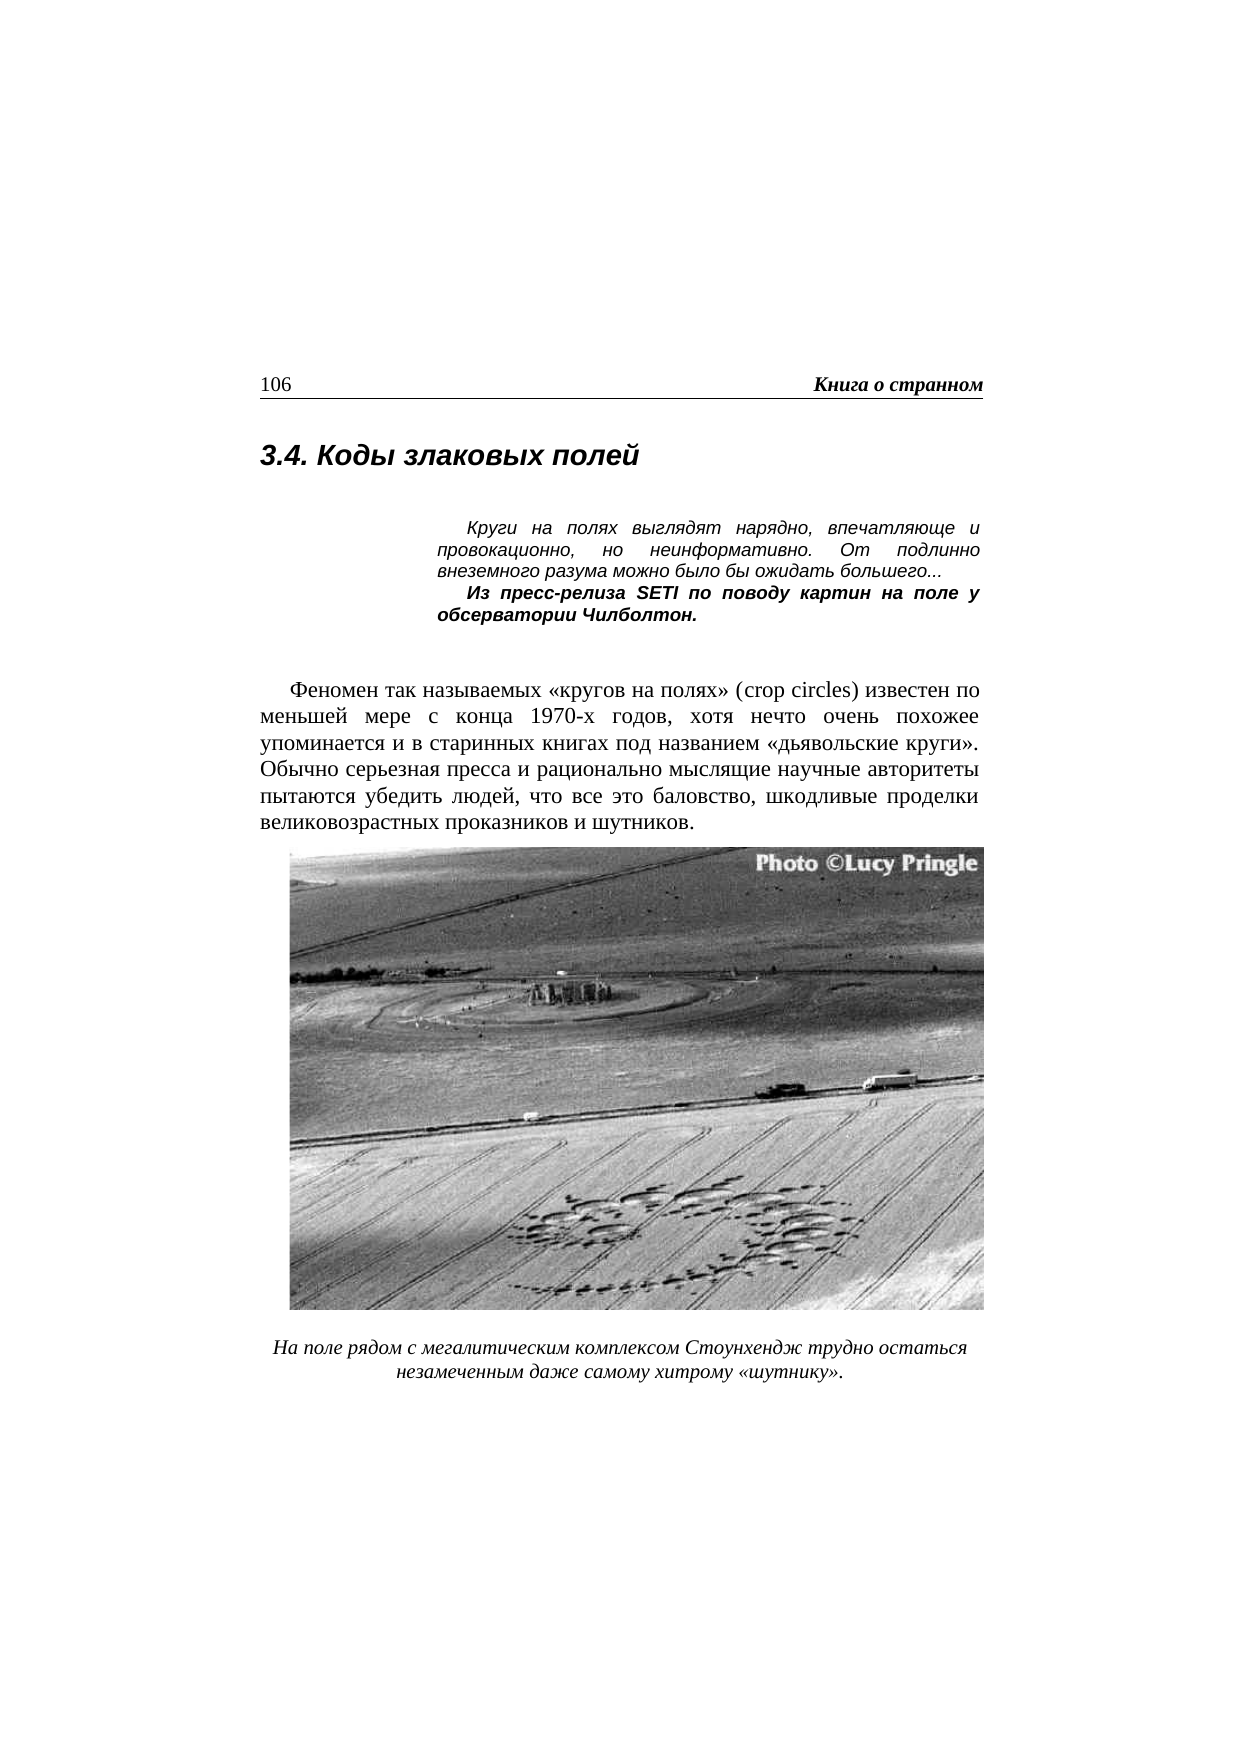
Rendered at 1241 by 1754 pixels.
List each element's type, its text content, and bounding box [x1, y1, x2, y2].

text Из пресс-релиза SETI по поводу картин на поле у обсерватории Чилболтон. [437, 582, 980, 625]
text Феномен так называемых «кругов на полях» (crop circles) известен по меньшей мере с конца 1970-х годов, хотя нечто очень похожее упоминается и в старинных книгах под названием «дьявольские круги». Обычно серьезная пресса и рационально мыслящие научные авторитеты пытаются убедить людей, что все это баловство, шкодливые проделки великовозрастных проказников и шутников. [260, 676, 980, 834]
subtitle 3.4. Коды злаковых полей [260, 438, 980, 472]
picture [289, 847, 984, 1310]
text Круги на полях выглядят нарядно, впечатляюще и провокационно, но неинформативно. От подлинно внеземного разума можно было бы ожидать большего... [437, 517, 980, 582]
text На поле рядом с мегалитическим комплексом Стоунхендж трудно остаться незамеченным даже самому хитрому «шутнику». [260, 1335, 980, 1383]
